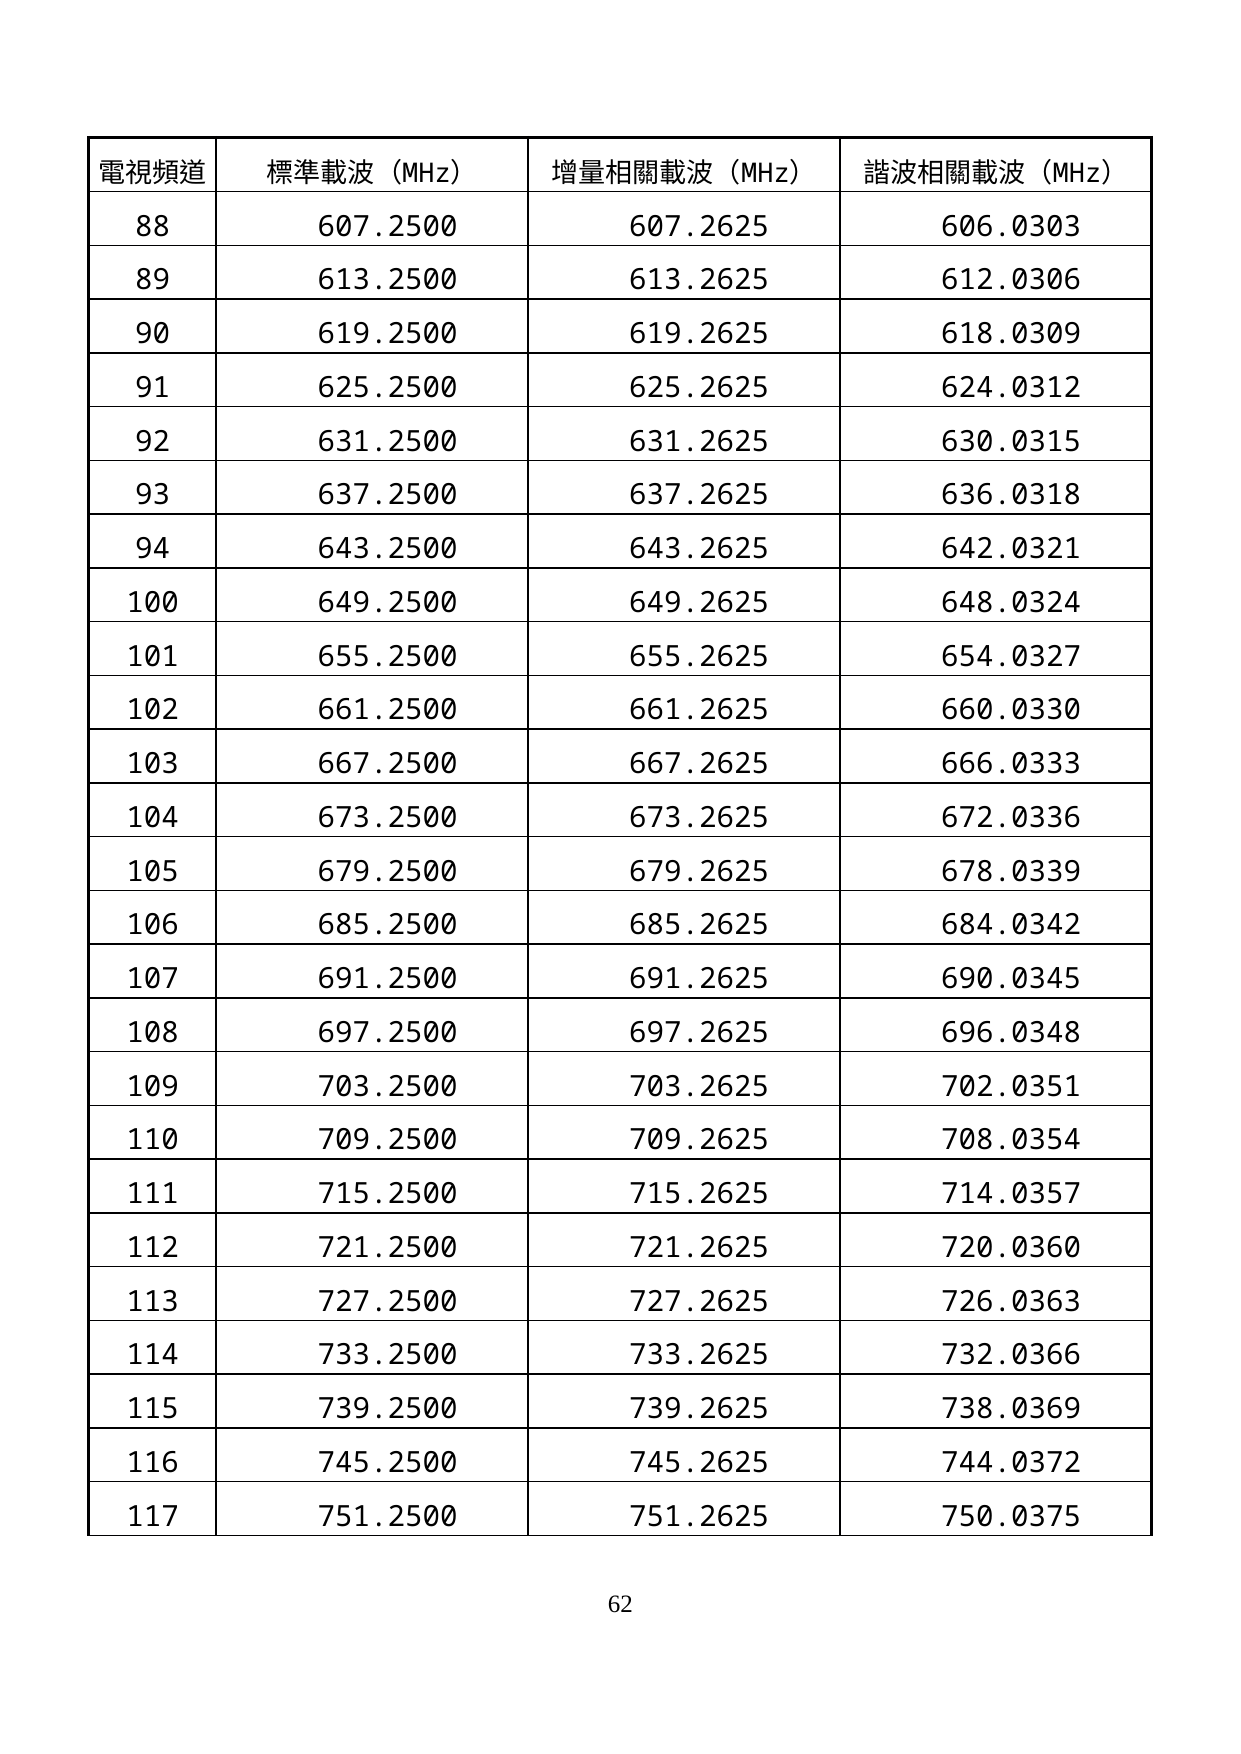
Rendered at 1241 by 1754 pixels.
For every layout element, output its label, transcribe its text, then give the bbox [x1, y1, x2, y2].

table_cell 619.2625 [529, 300, 839, 352]
table_cell 109 [90, 1052, 215, 1104]
table_cell 679.2625 [529, 837, 839, 889]
table_cell 703.2500 [217, 1052, 527, 1104]
table_cell 708.0354 [841, 1106, 1150, 1158]
table_cell 720.0360 [841, 1214, 1150, 1266]
table_cell 607.2625 [529, 192, 839, 244]
table_cell 90 [90, 300, 215, 352]
table_cell 738.0369 [841, 1375, 1150, 1427]
table_cell 618.0309 [841, 300, 1150, 352]
table_cell 93 [90, 461, 215, 513]
table_cell 106 [90, 891, 215, 943]
table_cell 714.0357 [841, 1160, 1150, 1212]
table_cell 667.2500 [217, 730, 527, 782]
table_cell 709.2500 [217, 1106, 527, 1158]
table_cell 612.0306 [841, 246, 1150, 298]
table_cell 679.2500 [217, 837, 527, 889]
table_cell 739.2500 [217, 1375, 527, 1427]
table_cell 660.0330 [841, 676, 1150, 728]
table_cell 606.0303 [841, 192, 1150, 244]
table_cell 110 [90, 1106, 215, 1158]
table_header 電視頻道 [90, 139, 215, 191]
table_cell 690.0345 [841, 945, 1150, 997]
table_cell 702.0351 [841, 1052, 1150, 1104]
table_cell 667.2625 [529, 730, 839, 782]
table_cell 666.0333 [841, 730, 1150, 782]
table_cell 703.2625 [529, 1052, 839, 1104]
table_header 諧波相關載波（MHz） [841, 139, 1150, 191]
table_cell 744.0372 [841, 1429, 1150, 1481]
table_cell 642.0321 [841, 515, 1150, 567]
table_cell 613.2625 [529, 246, 839, 298]
table_cell 672.0336 [841, 784, 1150, 836]
table_cell 94 [90, 515, 215, 567]
table_cell 607.2500 [217, 192, 527, 244]
table_cell 637.2500 [217, 461, 527, 513]
table_cell 709.2625 [529, 1106, 839, 1158]
table_cell 648.0324 [841, 569, 1150, 621]
table_cell 114 [90, 1321, 215, 1373]
table_header 標準載波（MHz） [217, 139, 527, 191]
table_cell 103 [90, 730, 215, 782]
table_cell 685.2500 [217, 891, 527, 943]
table_cell 636.0318 [841, 461, 1150, 513]
table_cell 751.2625 [529, 1482, 839, 1534]
table_cell 697.2625 [529, 999, 839, 1051]
table_cell 625.2500 [217, 354, 527, 406]
table_cell 732.0366 [841, 1321, 1150, 1373]
table_cell 745.2500 [217, 1429, 527, 1481]
table_cell 613.2500 [217, 246, 527, 298]
table_cell 697.2500 [217, 999, 527, 1051]
table_cell 624.0312 [841, 354, 1150, 406]
table_cell 673.2500 [217, 784, 527, 836]
table_cell 637.2625 [529, 461, 839, 513]
table_cell 733.2500 [217, 1321, 527, 1373]
table_cell 88 [90, 192, 215, 244]
table_cell 619.2500 [217, 300, 527, 352]
table_cell 631.2500 [217, 407, 527, 459]
table_cell 691.2625 [529, 945, 839, 997]
table_cell 100 [90, 569, 215, 621]
table_cell 721.2500 [217, 1214, 527, 1266]
table_cell 673.2625 [529, 784, 839, 836]
table_cell 113 [90, 1267, 215, 1319]
table_cell 117 [90, 1482, 215, 1534]
table_cell 89 [90, 246, 215, 298]
table_cell 112 [90, 1214, 215, 1266]
table_cell 661.2625 [529, 676, 839, 728]
table_cell 727.2625 [529, 1267, 839, 1319]
table_cell 115 [90, 1375, 215, 1427]
table_cell 685.2625 [529, 891, 839, 943]
table_cell 678.0339 [841, 837, 1150, 889]
table_cell 643.2500 [217, 515, 527, 567]
table_cell 750.0375 [841, 1482, 1150, 1534]
table_cell 661.2500 [217, 676, 527, 728]
table_cell 630.0315 [841, 407, 1150, 459]
table_cell 631.2625 [529, 407, 839, 459]
table_cell 116 [90, 1429, 215, 1481]
table_cell 721.2625 [529, 1214, 839, 1266]
table_cell 654.0327 [841, 622, 1150, 674]
table_cell 625.2625 [529, 354, 839, 406]
table_cell 649.2500 [217, 569, 527, 621]
table_cell 643.2625 [529, 515, 839, 567]
table_cell 655.2625 [529, 622, 839, 674]
table_cell 727.2500 [217, 1267, 527, 1319]
table_cell 726.0363 [841, 1267, 1150, 1319]
table_cell 105 [90, 837, 215, 889]
table_cell 715.2500 [217, 1160, 527, 1212]
table_cell 733.2625 [529, 1321, 839, 1373]
table_cell 751.2500 [217, 1482, 527, 1534]
table_cell 745.2625 [529, 1429, 839, 1481]
table_cell 739.2625 [529, 1375, 839, 1427]
table_cell 715.2625 [529, 1160, 839, 1212]
table_cell 101 [90, 622, 215, 674]
table_cell 108 [90, 999, 215, 1051]
table_cell 655.2500 [217, 622, 527, 674]
table_cell 91 [90, 354, 215, 406]
table_cell 92 [90, 407, 215, 459]
table_cell 107 [90, 945, 215, 997]
table_cell 111 [90, 1160, 215, 1212]
table_cell 691.2500 [217, 945, 527, 997]
table_cell 102 [90, 676, 215, 728]
table_header 增量相關載波（MHz） [529, 139, 839, 191]
table_cell 649.2625 [529, 569, 839, 621]
table_cell 696.0348 [841, 999, 1150, 1051]
table_cell 104 [90, 784, 215, 836]
table_cell 684.0342 [841, 891, 1150, 943]
